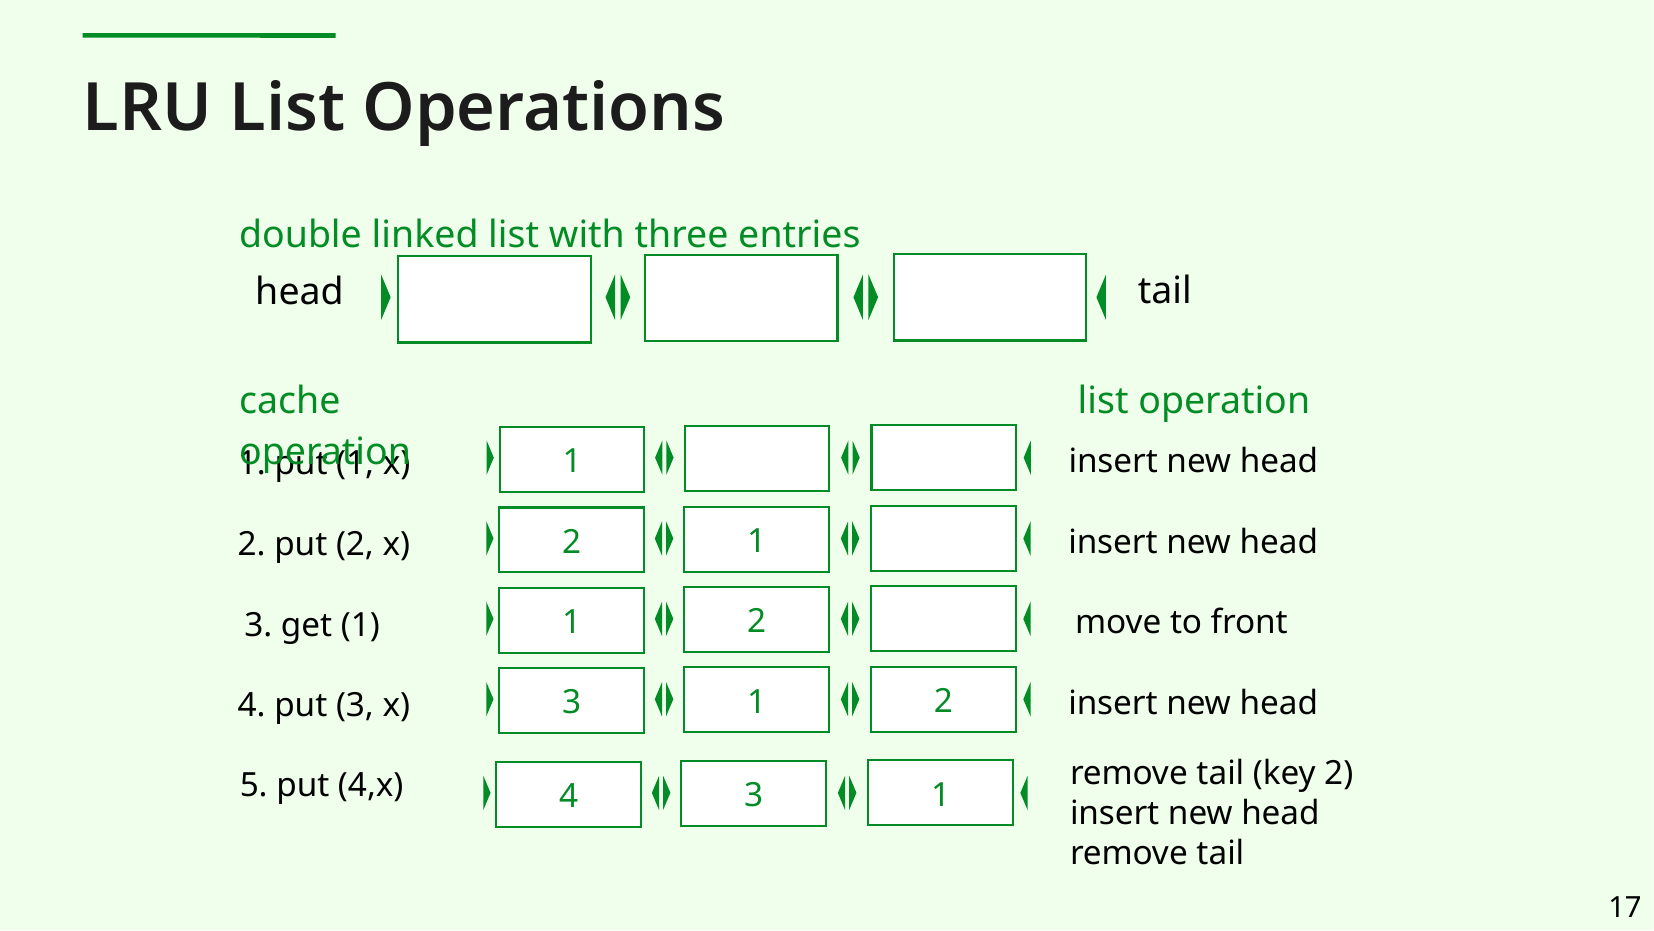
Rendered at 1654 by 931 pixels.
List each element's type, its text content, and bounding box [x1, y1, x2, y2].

text_box [663, 775, 671, 810]
text_box [486, 601, 494, 636]
text_box [666, 521, 674, 556]
text_box [852, 682, 860, 717]
text_box [483, 775, 491, 810]
text_box [1023, 440, 1031, 475]
text_box [666, 601, 674, 636]
text_box [852, 601, 860, 636]
text_box head [304, 294, 314, 302]
text_box [868, 291, 879, 321]
text_box [654, 521, 663, 556]
text_box 1 [499, 587, 644, 653]
text_box 3 [681, 761, 826, 827]
text_box [849, 775, 857, 810]
text_box 2 [871, 666, 1016, 732]
text_box [654, 601, 663, 636]
text_box [1023, 521, 1031, 556]
text_box [486, 521, 494, 556]
text_box [871, 586, 1016, 652]
text_box [841, 440, 849, 475]
text_box [666, 682, 674, 717]
text_box cache operation [224, 366, 532, 419]
text_box 1 [684, 506, 829, 572]
text_box [852, 521, 860, 556]
text_box [1020, 775, 1028, 811]
text_box 3 [499, 668, 644, 734]
text_box [840, 601, 849, 636]
text_box [486, 682, 494, 717]
text_box [651, 775, 660, 811]
text_box insert new head [1053, 431, 1334, 487]
text_box 3. get (1) [229, 595, 395, 651]
text_box [644, 291, 838, 342]
text_box [840, 682, 849, 717]
text_box [871, 505, 1016, 571]
text_box [853, 291, 863, 321]
text_box [1023, 601, 1031, 636]
text_box remove tail (key 2) insert new head remove tail [1055, 744, 1369, 879]
text_box [398, 291, 592, 343]
text_box [620, 291, 631, 321]
text_box 1 [868, 760, 1013, 826]
text_box [381, 291, 391, 321]
text_box move to front [1060, 593, 1303, 648]
text_box 1 [499, 426, 645, 492]
text_box [840, 521, 849, 556]
text_box 2 [499, 507, 644, 573]
text_box 5. put (4,x) [225, 755, 419, 811]
text_box [654, 682, 663, 717]
text_box [605, 291, 616, 321]
text_box 4. put (3, x) [222, 675, 426, 731]
text_box [486, 440, 494, 475]
text_box [1096, 274, 1106, 321]
text_box [684, 425, 830, 491]
text_box head [325, 291, 337, 302]
text_box [837, 775, 846, 811]
text_box 2. put (2, x) [222, 515, 426, 570]
text_box tail [1123, 259, 1207, 319]
text_box list operation [1062, 366, 1371, 419]
text_box [871, 425, 1016, 491]
text_box [666, 440, 674, 475]
text_box [655, 440, 663, 475]
text_box double linked list with three entries [224, 200, 886, 291]
text_box insert new head [1053, 673, 1334, 729]
text_box [852, 440, 860, 475]
text_box insert new head [1053, 512, 1334, 568]
text_box [893, 254, 1087, 341]
text_box head [240, 291, 359, 320]
text_box 2 [684, 587, 829, 652]
text_box [1023, 682, 1031, 717]
text_box 1 [684, 667, 829, 733]
text_box 4 [496, 761, 641, 827]
text_box 1. put (1, x) [223, 434, 426, 489]
title LRU List Operations [82, 59, 1571, 193]
